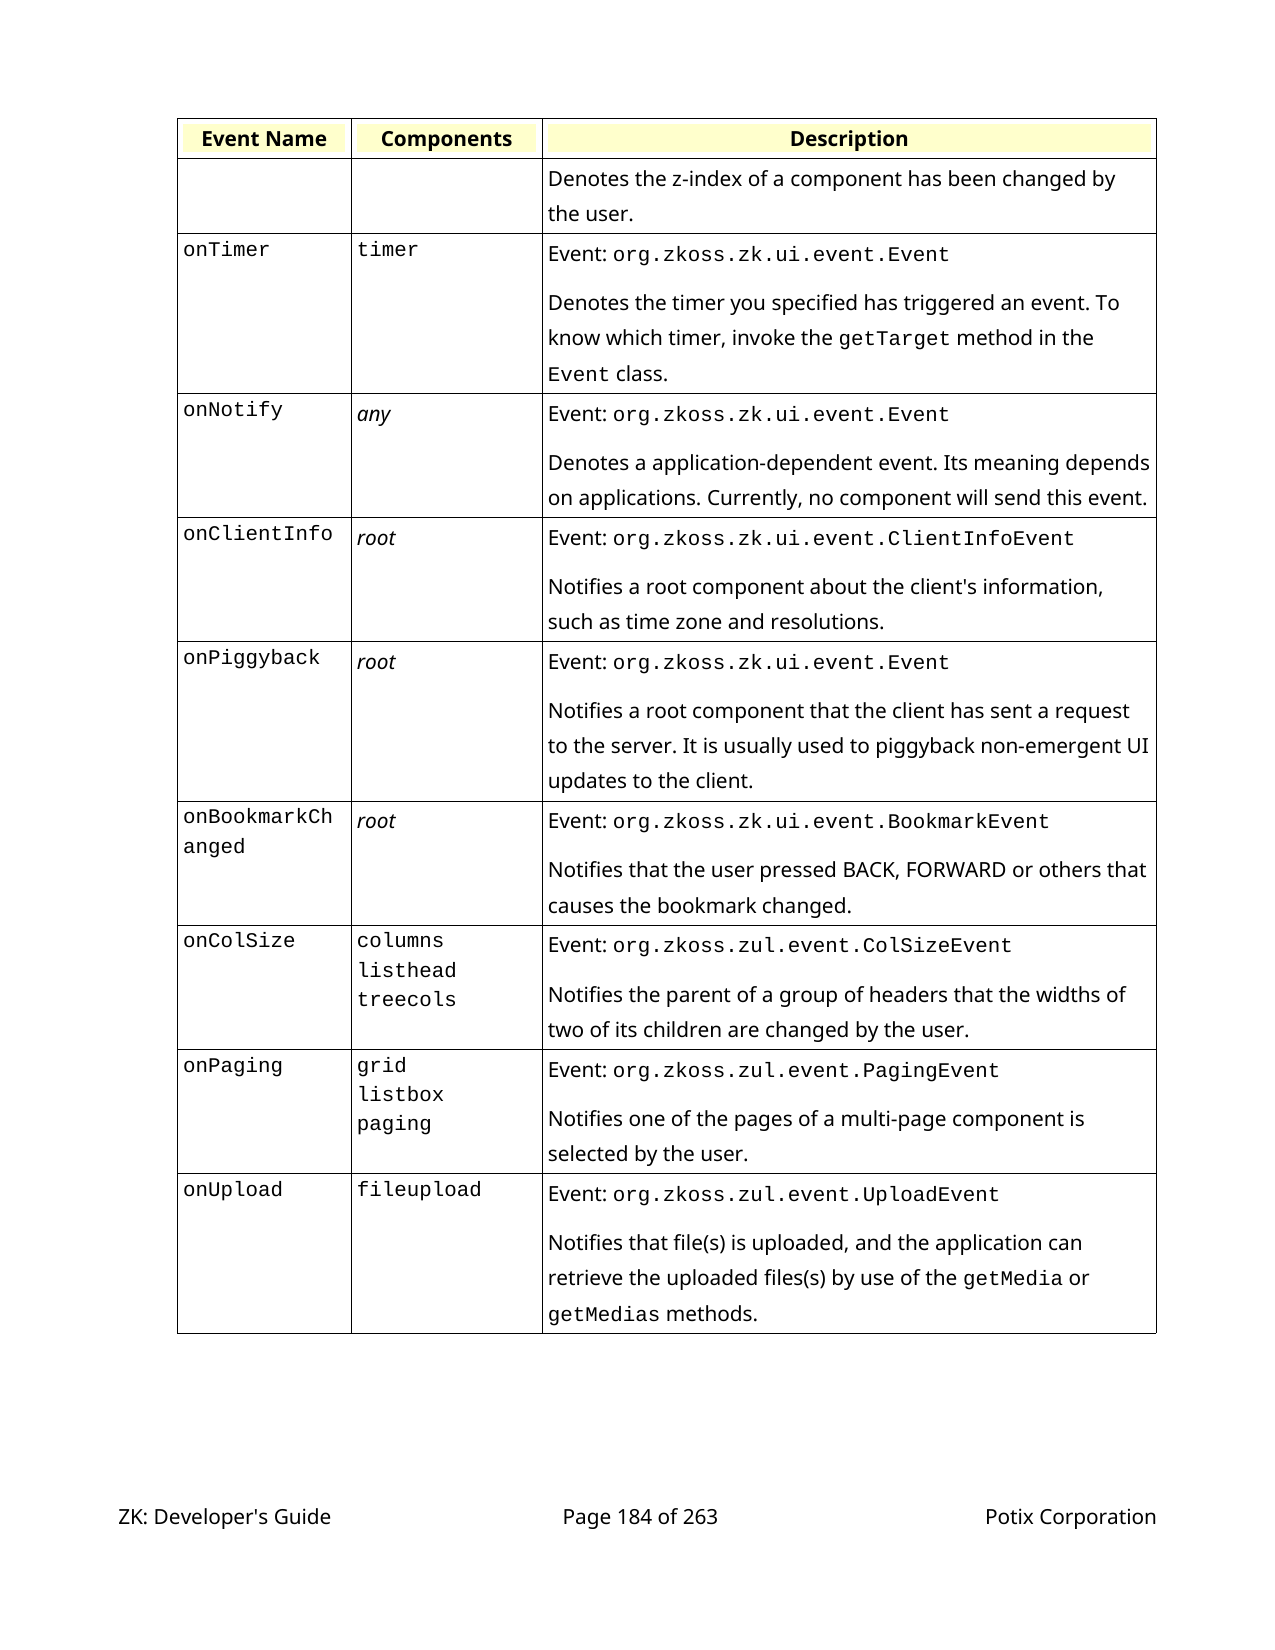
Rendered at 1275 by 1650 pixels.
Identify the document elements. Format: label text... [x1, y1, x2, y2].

table_cell any [352, 394, 542, 517]
table_cell onClientInfo [178, 518, 351, 641]
table_cell [178, 159, 351, 233]
table_cell onPaging [178, 1050, 351, 1173]
table_cell root [352, 518, 542, 641]
table_cell root [352, 642, 542, 801]
table_cell Event: org.zkoss.zul.event.PagingEvent Notifies one of the pages of a multi-page component is selected by the user. [543, 1050, 1156, 1173]
table_cell Event: org.zkoss.zk.ui.event.Event Notifies a root component that the client has sent a request to the server. It is usually used to piggyback non-emergent UI updates to the client. [543, 642, 1156, 801]
table_cell onPiggyback [178, 642, 351, 801]
table_cell Event: org.zkoss.zk.ui.event.Event Denotes the timer you specified has triggered an event. To know which timer, invoke the getTarget method in the Event class. [543, 234, 1156, 393]
table_cell Denotes the z-index of a component has been changed by the user. [543, 159, 1156, 233]
table_cell columns listhead treecols [352, 926, 542, 1049]
table_cell onColSize [178, 926, 351, 1049]
table_cell Event: org.zkoss.zk.ui.event.ClientInfoEvent Notifies a root component about the client's information, such as time zone and resolutions. [543, 518, 1156, 641]
table_header Description [543, 119, 1156, 158]
table_cell Event: org.zkoss.zk.ui.event.Event Denotes a application-dependent event. Its meaning depends on applications. Currently, no component will send this event. [543, 394, 1156, 517]
table_header Event Name [178, 119, 351, 158]
table_cell Event: org.zkoss.zk.ui.event.BookmarkEvent Notifies that the user pressed BACK, FORWARD or others that causes the bookmark changed. [543, 802, 1156, 925]
table_cell Event: org.zkoss.zul.event.UploadEvent Notifies that file(s) is uploaded, and the application can retrieve the uploaded files(s) by use of the getMedia or getMedias methods. [543, 1174, 1156, 1333]
table_cell grid listbox paging [352, 1050, 542, 1173]
table_cell fileupload [352, 1174, 542, 1333]
table_cell timer [352, 234, 542, 393]
table_cell onUpload [178, 1174, 351, 1333]
table_cell onTimer [178, 234, 351, 393]
table_cell Event: org.zkoss.zul.event.ColSizeEvent Notifies the parent of a group of headers that the widths of two of its children are changed by the user. [543, 926, 1156, 1049]
table_header Components [352, 119, 542, 158]
table_cell root [352, 802, 542, 925]
table_cell [352, 159, 542, 233]
table_cell onBookmarkChanged [178, 802, 351, 925]
table_cell onNotify [178, 394, 351, 517]
